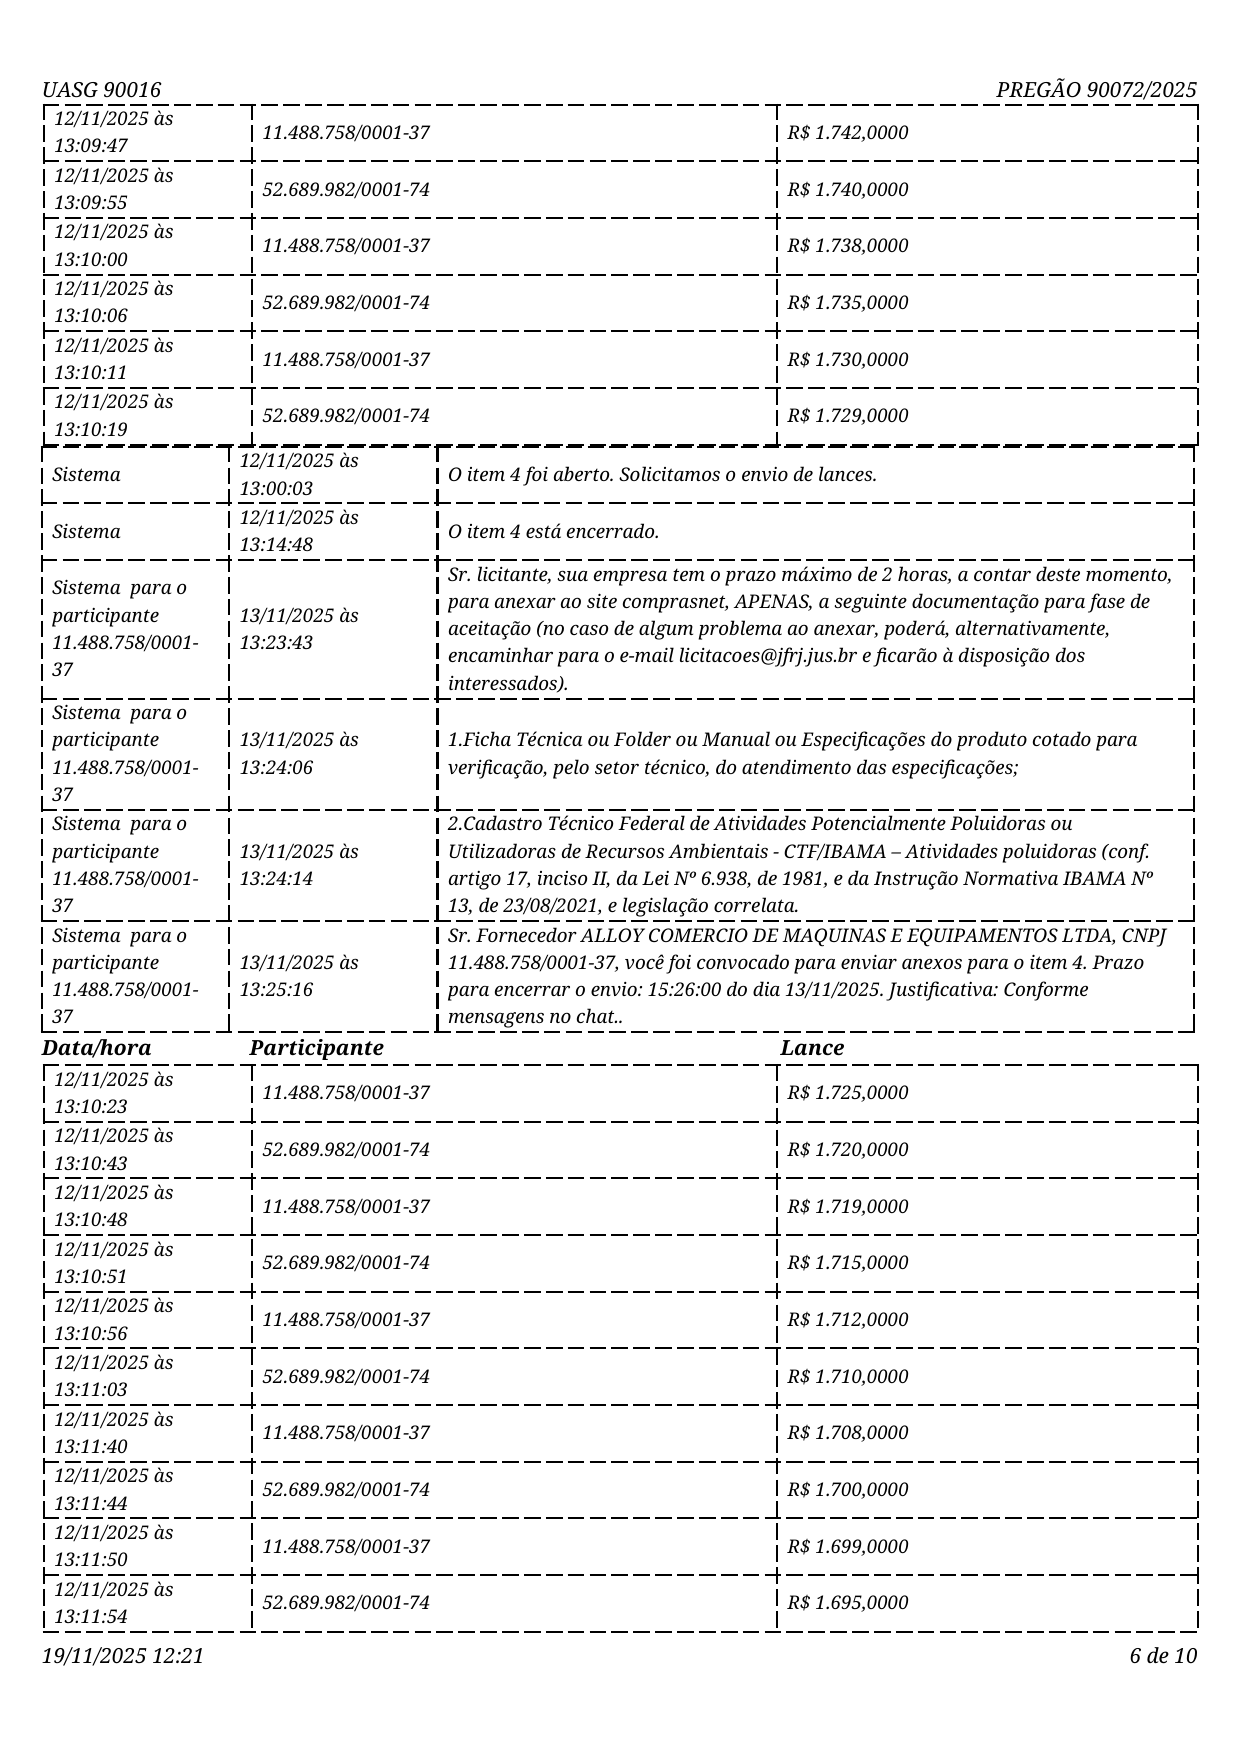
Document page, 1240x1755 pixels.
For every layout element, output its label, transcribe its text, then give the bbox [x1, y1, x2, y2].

table_cell R$ 1.730,0000 [777, 330, 1198, 387]
table_cell 12/11/2025 às 13:10:00 [44, 217, 252, 273]
table_cell R$ 1.735,0000 [777, 274, 1198, 330]
table_cell 52.689.982/0001-74 [252, 1461, 777, 1517]
table_cell 12/11/2025 às 13:09:55 [44, 160, 252, 217]
table_cell 12/11/2025 às 13:10:06 [44, 274, 252, 330]
table_header O item 4 foi aberto. Solicitamos o envio de lances. [438, 446, 1194, 502]
table_cell R$ 1.740,0000 [777, 160, 1198, 217]
table_cell 11.488.758/0001-37 [252, 104, 777, 160]
table_cell O item 4 está encerrado. [438, 502, 1194, 559]
table_cell 12/11/2025 às 13:14:48 [229, 502, 437, 559]
table_cell 12/11/2025 às 13:10:19 [44, 387, 252, 443]
table_cell 13/11/2025 às 13:24:06 [229, 698, 437, 809]
table_cell R$ 1.738,0000 [777, 217, 1198, 273]
table_cell 11.488.758/0001-37 [252, 1517, 777, 1574]
table_cell 52.689.982/0001-74 [252, 1574, 777, 1631]
table_cell 52.689.982/0001-74 [252, 1121, 777, 1177]
table_cell 12/11/2025 às 13:11:50 [44, 1517, 252, 1574]
table_cell 12/11/2025 às 13:11:40 [44, 1404, 252, 1461]
table_cell 11.488.758/0001-37 [252, 330, 777, 387]
table_cell R$ 1.695,0000 [777, 1574, 1198, 1631]
table_cell Sistema para o participante 11.488.758/0001-37 [42, 559, 229, 697]
table_cell 52.689.982/0001-74 [252, 160, 777, 217]
table_header Sistema [42, 446, 229, 502]
table_cell R$ 1.699,0000 [777, 1517, 1198, 1574]
table_cell 12/11/2025 às 13:10:11 [44, 330, 252, 387]
table_cell Sistema para o participante 11.488.758/0001-37 [42, 920, 229, 1031]
table_cell R$ 1.700,0000 [777, 1461, 1198, 1517]
table_cell 13/11/2025 às 13:23:43 [229, 559, 437, 697]
table_cell 12/11/2025 às 13:11:44 [44, 1461, 252, 1517]
table_cell 52.689.982/0001-74 [252, 387, 777, 443]
table_cell Sistema para o participante 11.488.758/0001-37 [42, 698, 229, 809]
table_cell R$ 1.742,0000 [777, 104, 1198, 160]
table_cell 12/11/2025 às 13:09:47 [44, 104, 252, 160]
table_cell R$ 1.720,0000 [777, 1121, 1198, 1177]
table_header R$ 1.725,0000 [777, 1064, 1198, 1121]
table_cell R$ 1.719,0000 [777, 1177, 1198, 1234]
table_cell 12/11/2025 às 13:10:56 [44, 1291, 252, 1347]
table_cell R$ 1.715,0000 [777, 1234, 1198, 1291]
table_cell 11.488.758/0001-37 [252, 217, 777, 273]
table_cell 12/11/2025 às 13:10:43 [44, 1121, 252, 1177]
table_cell R$ 1.729,0000 [777, 387, 1198, 443]
table_cell 52.689.982/0001-74 [252, 274, 777, 330]
table_header 12/11/2025 às 13:10:23 [44, 1064, 252, 1121]
table_header 12/11/2025 às 13:00:03 [229, 446, 437, 502]
table_header 11.488.758/0001-37 [252, 1064, 777, 1121]
table_cell 11.488.758/0001-37 [252, 1404, 777, 1461]
table_cell 52.689.982/0001-74 [252, 1347, 777, 1404]
table_cell Sr. Fornecedor ALLOY COMERCIO DE MAQUINAS E EQUIPAMENTOS LTDA, CNPJ 11.488.758/0001-37, você foi convocado para enviar anexos para o item 4. Prazo para encerrar o envio: 15:26:00 do dia 13/11/2025. Justificativa: Conforme mensagens no chat.. [438, 920, 1194, 1031]
table_cell 13/11/2025 às 13:24:14 [229, 809, 437, 920]
table_cell R$ 1.712,0000 [777, 1291, 1198, 1347]
table_cell 13/11/2025 às 13:25:16 [229, 920, 437, 1031]
table_cell 12/11/2025 às 13:11:03 [44, 1347, 252, 1404]
table_cell R$ 1.708,0000 [777, 1404, 1198, 1461]
table_cell 11.488.758/0001-37 [252, 1177, 777, 1234]
table_cell Sistema para o participante 11.488.758/0001-37 [42, 809, 229, 920]
table_cell Sr. licitante, sua empresa tem o prazo máximo de 2 horas, a contar deste momento, para anexar ao site comprasnet, APENAS, a seguinte documentação para fase de aceitação (no caso de algum problema ao anexar, poderá, alternativamente, encaminhar para o e-mail licitacoes@jfrj.jus.br e ficarão à disposição dos interessados). [438, 559, 1194, 697]
table_cell 11.488.758/0001-37 [252, 1291, 777, 1347]
table_cell 52.689.982/0001-74 [252, 1234, 777, 1291]
table_cell Sistema [42, 502, 229, 559]
table_cell R$ 1.710,0000 [777, 1347, 1198, 1404]
table_cell 2.Cadastro Técnico Federal de Atividades Potencialmente Poluidoras ou Utilizadoras de Recursos Ambientais - CTF/IBAMA – Atividades poluidoras (conf. artigo 17, inciso II, da Lei Nº 6.938, de 1981, e da Instrução Normativa IBAMA Nº 13, de 23/08/2021, e legislação correlata. [438, 809, 1194, 920]
table_cell 12/11/2025 às 13:10:48 [44, 1177, 252, 1234]
table_cell 12/11/2025 às 13:11:54 [44, 1574, 252, 1631]
table_cell 1.Ficha Técnica ou Folder ou Manual ou Especificações do produto cotado para verificação, pelo setor técnico, do atendimento das especificações; [438, 698, 1194, 809]
text Data/hora Participante Lance [42, 1033, 1200, 1062]
table_cell 12/11/2025 às 13:10:51 [44, 1234, 252, 1291]
